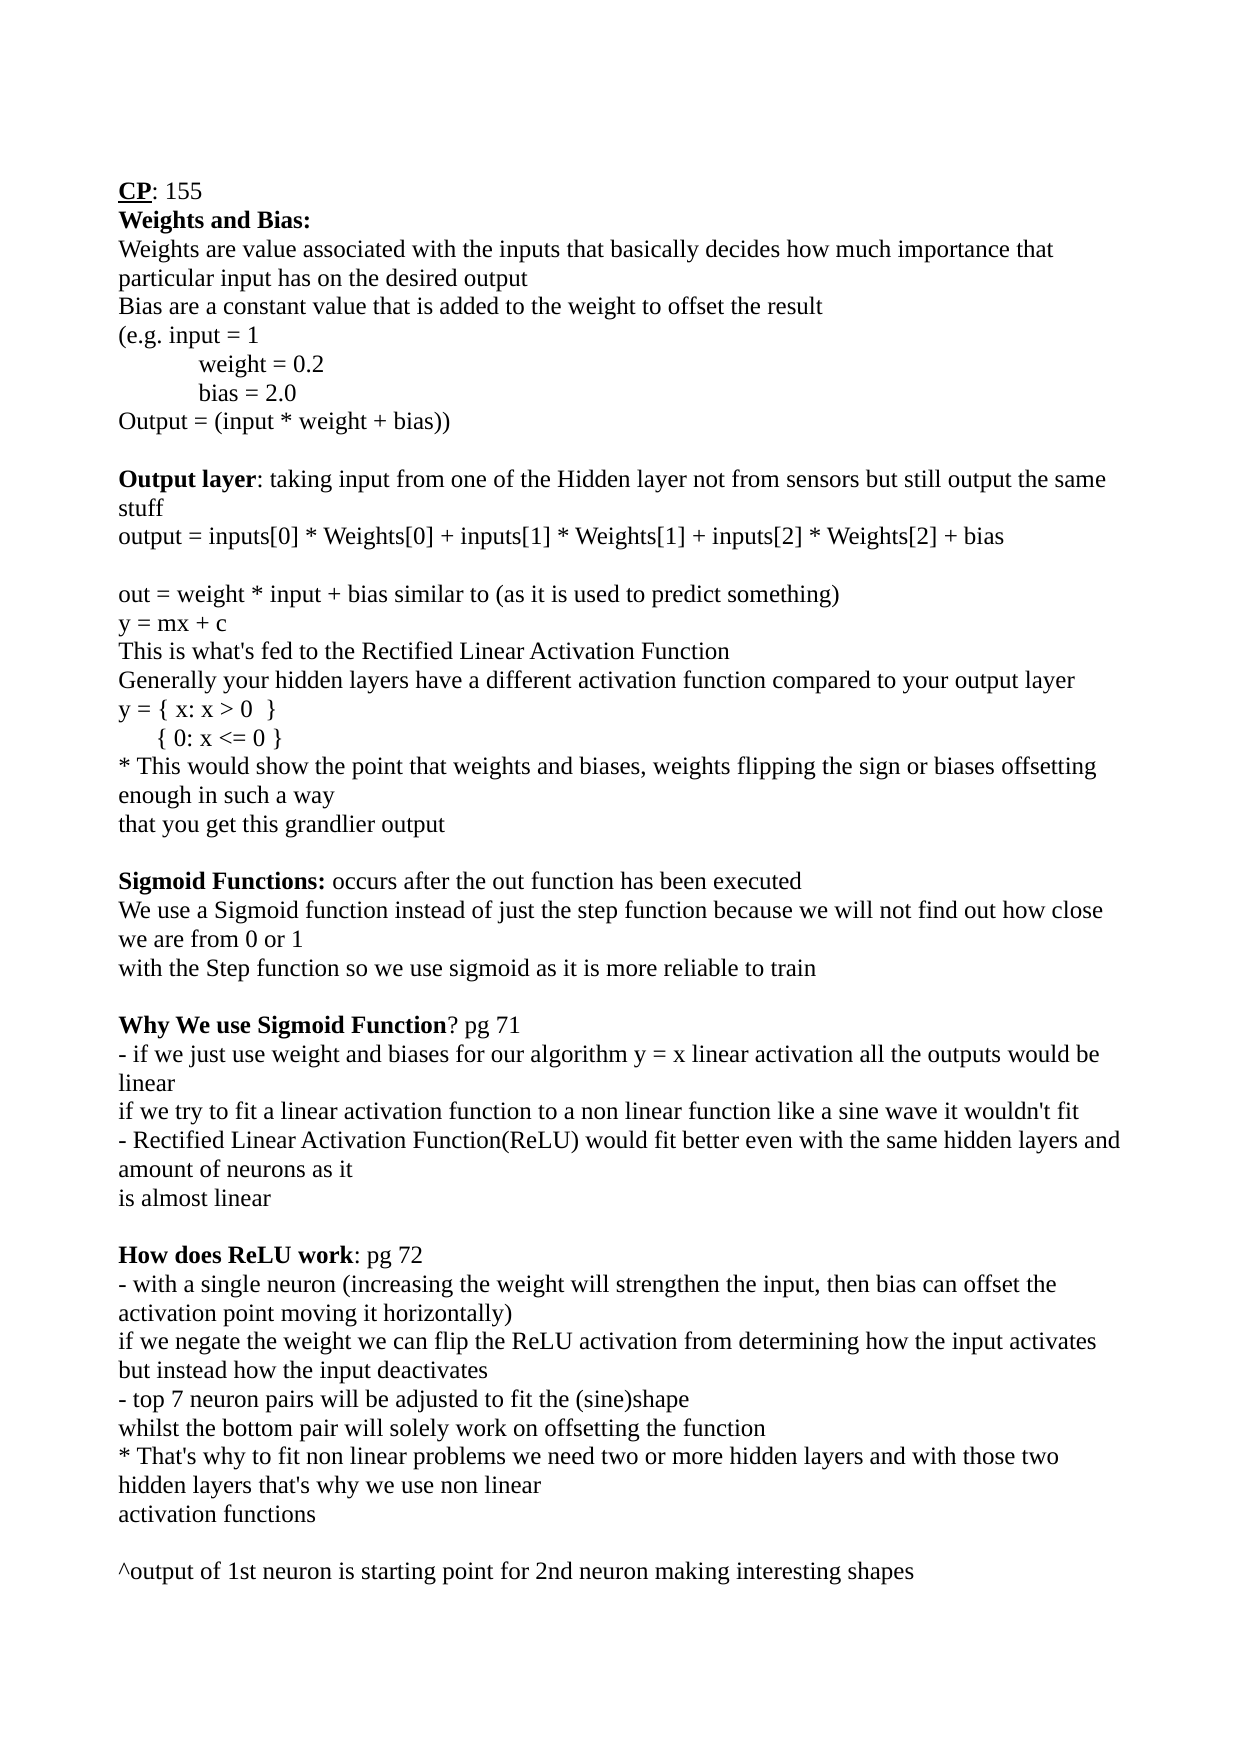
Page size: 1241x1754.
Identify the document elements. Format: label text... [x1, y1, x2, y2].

text Sigmoid Functions: occurs after the out function has been executed [118, 866, 1122, 895]
text (e.g. input = 1 [118, 320, 1122, 349]
text is almost linear [118, 1183, 1122, 1211]
text y = mx + c [118, 608, 1122, 636]
text We use a Sigmoid function instead of just the step function because we will not find out how close we are from 0 or 1 [118, 895, 1122, 953]
text Bias are a constant value that is added to the weight to offset the result [118, 291, 1122, 320]
text * This would show the point that weights and biases, weights flipping the sign or biases offsetting enough in such a way [118, 751, 1122, 809]
text activation functions [118, 1499, 1122, 1528]
text CP: 155 [118, 176, 1122, 205]
text Weights are value associated with the inputs that basically decides how much importance that particular input has on the desired output [118, 234, 1122, 291]
text ^output of 1st neuron is starting point for 2nd neuron making interesting shapes [118, 1556, 1122, 1585]
text weight = 0.2 [118, 349, 1122, 378]
text { 0: x <= 0 } [118, 723, 1122, 751]
text Generally your hidden layers have a different activation function compared to your output layer [118, 665, 1122, 694]
text Output = (input * weight + bias)) [118, 406, 1122, 435]
text Output layer: taking input from one of the Hidden layer not from sensors but still output the same stuff [118, 464, 1122, 521]
text - Rectified Linear Activation Function(ReLU) would fit better even with the same hidden layers and amount of neurons as it [118, 1125, 1122, 1183]
text How does ReLU work: pg 72 [118, 1240, 1122, 1269]
text bias = 2.0 [118, 378, 1122, 406]
text y = { x: x > 0 } [118, 694, 1122, 723]
text out = weight * input + bias similar to (as it is used to predict something) [118, 579, 1122, 608]
text This is what's fed to the Rectified Linear Activation Function [118, 636, 1122, 665]
text - if we just use weight and biases for our algorithm y = x linear activation all the outputs would be linear [118, 1039, 1122, 1096]
text Why We use Sigmoid Function? pg 71 [118, 1010, 1122, 1039]
text output = inputs[0] * Weights[0] + inputs[1] * Weights[1] + inputs[2] * Weights[2] + bias [118, 521, 1122, 550]
text Weights and Bias: [118, 205, 1122, 234]
text - with a single neuron (increasing the weight will strengthen the input, then bias can offset the activation point moving it horizontally) [118, 1269, 1122, 1326]
text * That's why to fit non linear problems we need two or more hidden layers and with those two hidden layers that's why we use non linear [118, 1441, 1122, 1499]
text if we try to fit a linear activation function to a non linear function like a sine wave it wouldn't fit [118, 1096, 1122, 1125]
text - top 7 neuron pairs will be adjusted to fit the (sine)shape [118, 1384, 1122, 1413]
text if we negate the weight we can flip the ReLU activation from determining how the input activates but instead how the input deactivates [118, 1326, 1122, 1384]
text with the Step function so we use sigmoid as it is more reliable to train [118, 953, 1122, 981]
text whilst the bottom pair will solely work on offsetting the function [118, 1413, 1122, 1441]
text that you get this grandlier output [118, 809, 1122, 838]
